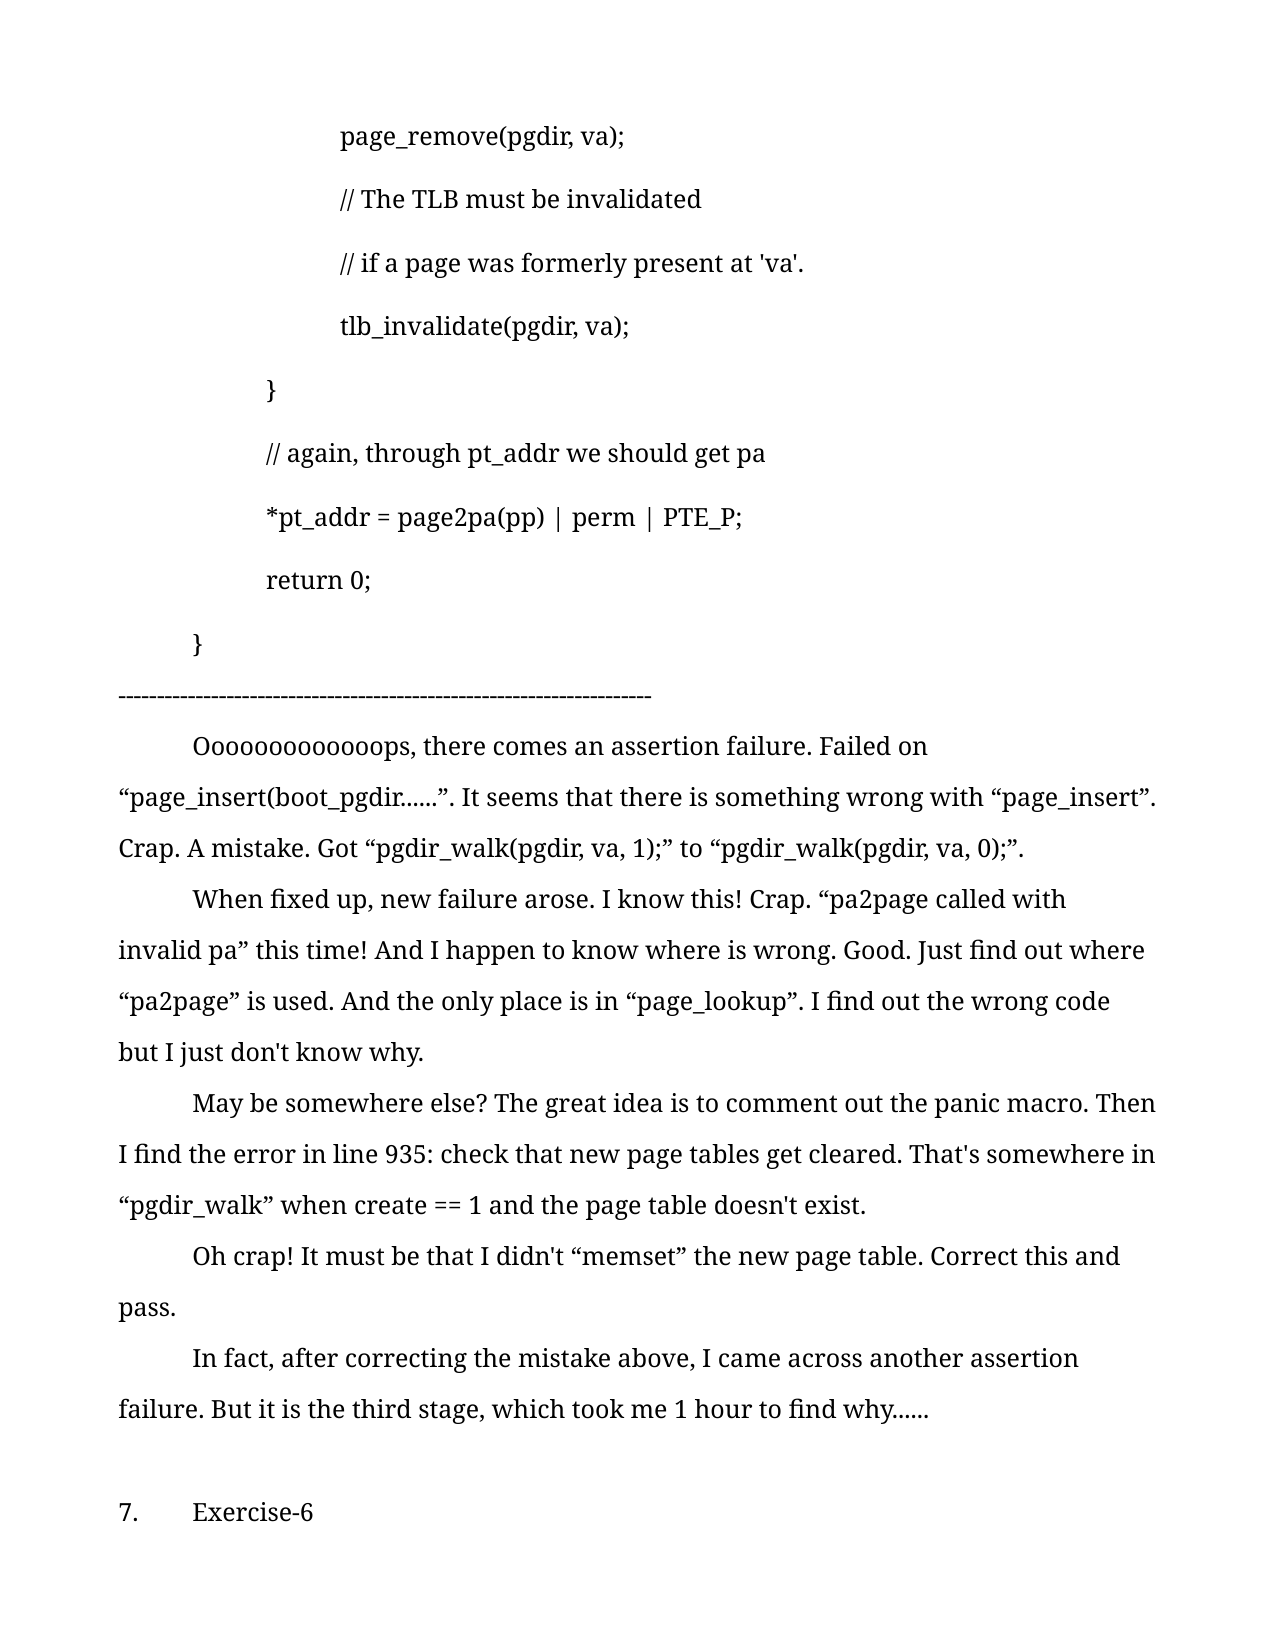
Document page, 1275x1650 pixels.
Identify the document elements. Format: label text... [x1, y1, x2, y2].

text // if a page was formerly present at 'va'. [118, 245, 1157, 279]
text tlb_invalidate(pgdir, va); [118, 309, 1157, 343]
text page_remove(pgdir, va); [118, 118, 1157, 152]
text } [118, 372, 1157, 406]
text } --------------------------------------------------------------------- Ooooooooooooops, there comes an assertion failure. Failed on “page_insert(boot_pgdir......”. It seems that there is something wrong with “page_insert”. Crap. A mistake. Got “pgdir_walk(pgdir, va, 1);” to “pgdir_walk(pgdir, va, 0);”. When fixed up, new failure arose. I know this! Crap. “pa2page called with invalid pa” this time! And I happen to know where is wrong. Good. Just find out where “pa2page” is used. And the only place is in “page_lookup”. I find out the wrong code but I just don't know why. May be somewhere else? The great idea is to comment out the panic macro. Then I find the error in line 935: check that new page tables get cleared. That's somewhere in “pgdir_walk” when create == 1 and the page table doesn't exist. Oh crap! It must be that I didn't “memset” the new page table. Correct this and pass. In fact, after correcting the mistake above, I came across another assertion failure. But it is the third stage, which took me 1 hour to find why...... 7. Exercise-6 [118, 626, 1157, 1528]
text *pt_addr = page2pa(pp) | perm | PTE_P; [118, 499, 1157, 533]
text // The TLB must be invalidated [118, 182, 1157, 216]
text return 0; [118, 563, 1157, 597]
text // again, through pt_addr we should get pa [118, 436, 1157, 470]
